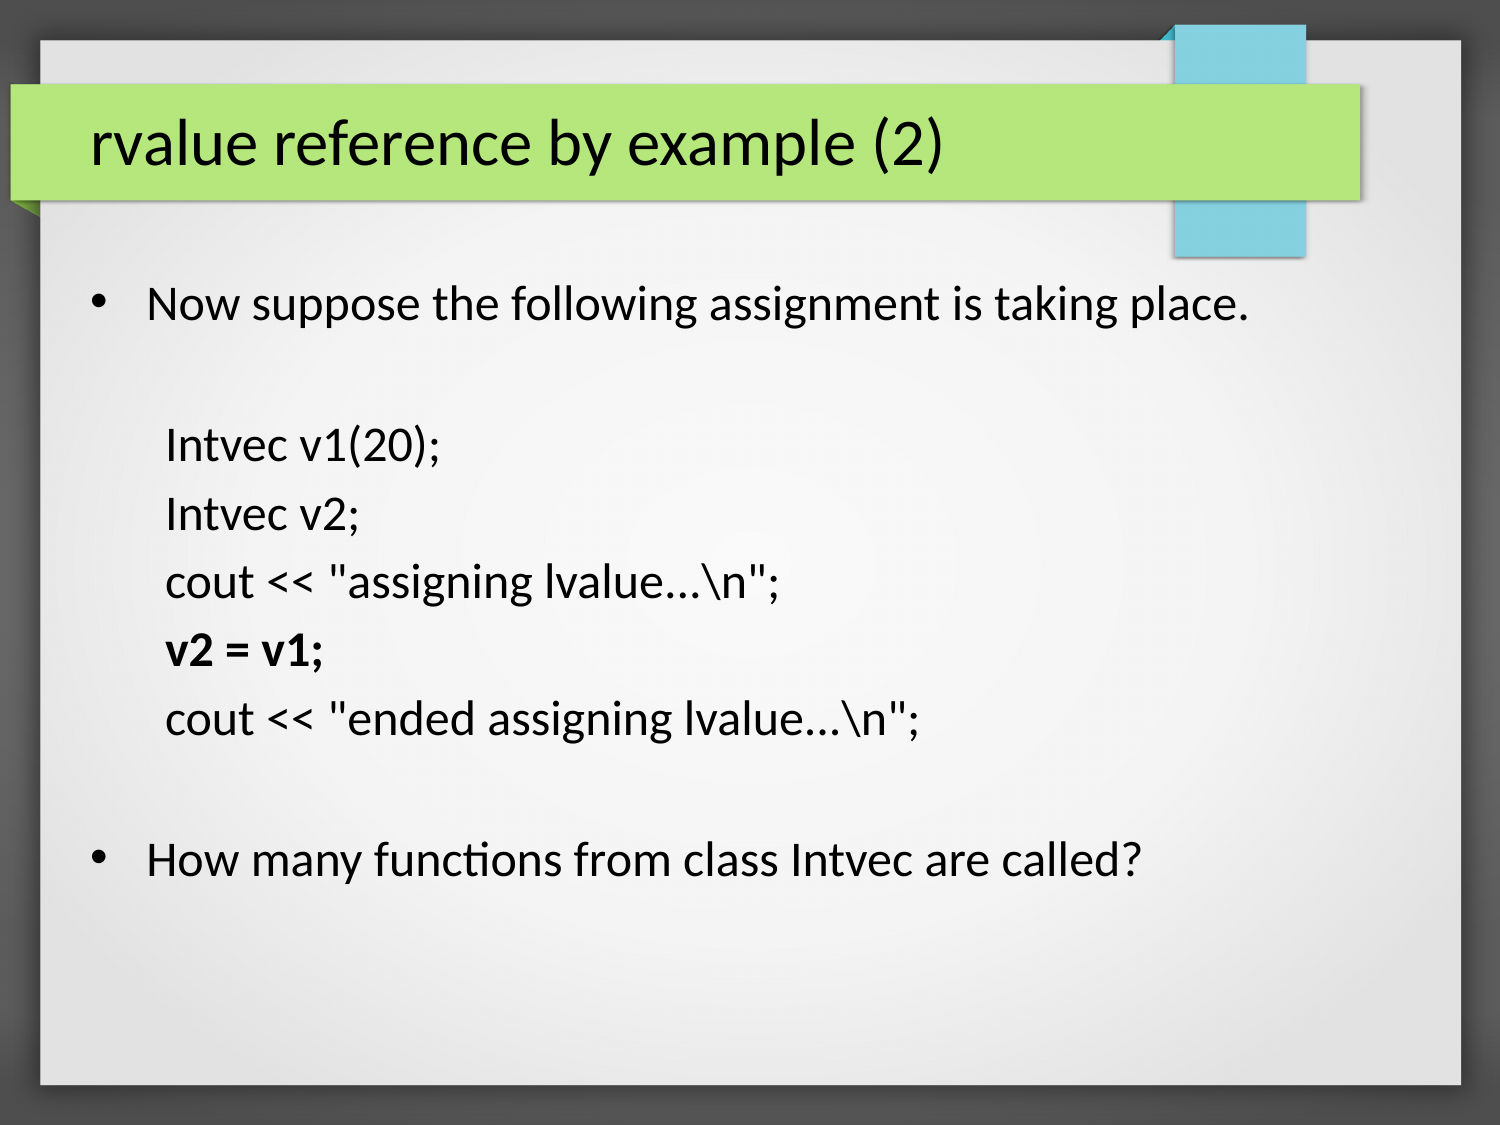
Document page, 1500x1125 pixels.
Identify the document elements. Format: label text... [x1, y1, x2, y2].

title rvalue reference by example (2) [75, 45, 1425, 233]
list Now suppose the following assignment is taking place. Intvec v1(20); Intvec v2; cout << "assigning lvalue...\n"; v2 = v1; cout << "ended assigning lvalue...\n"; How many functions from class Intvec are called? [75, 262, 1425, 1005]
picture [0, 0, 1500, 1125]
